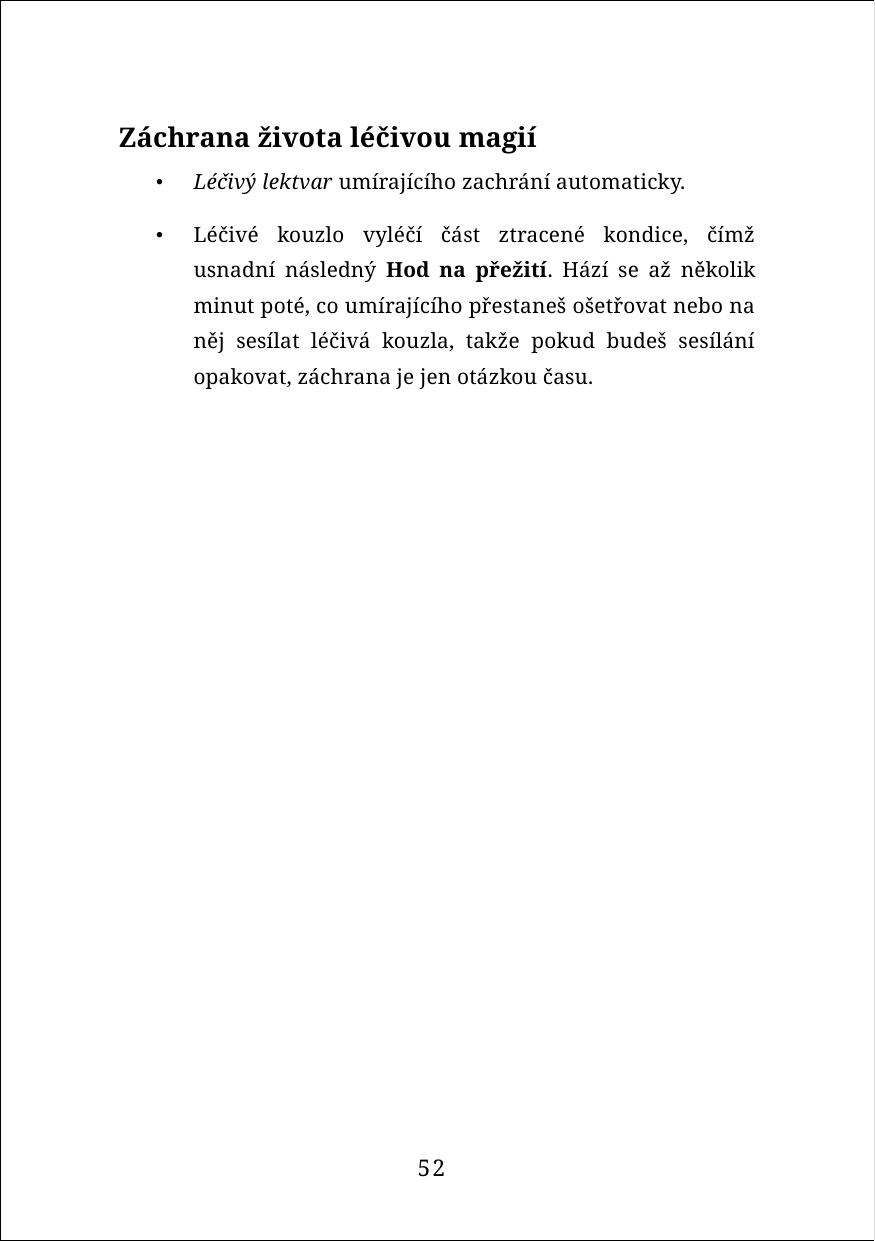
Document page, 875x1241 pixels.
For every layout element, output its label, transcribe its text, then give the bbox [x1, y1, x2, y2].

subtitle Záchrana života léčivou magií [118, 118, 756, 155]
list Léčivý lektvar umírajícího zachrání automaticky. [156, 167, 756, 195]
list Léčivé kouzlo vyléčí část ztracené kondice, čímž usnadní následný Hod na přežití. Hází se až několik minut poté, co umírajícího přestaneš ošetřovat nebo na něj sesílat léčivá kouzla, takže pokud budeš sesílání opakovat, záchrana je jen otázkou času. [156, 220, 756, 391]
